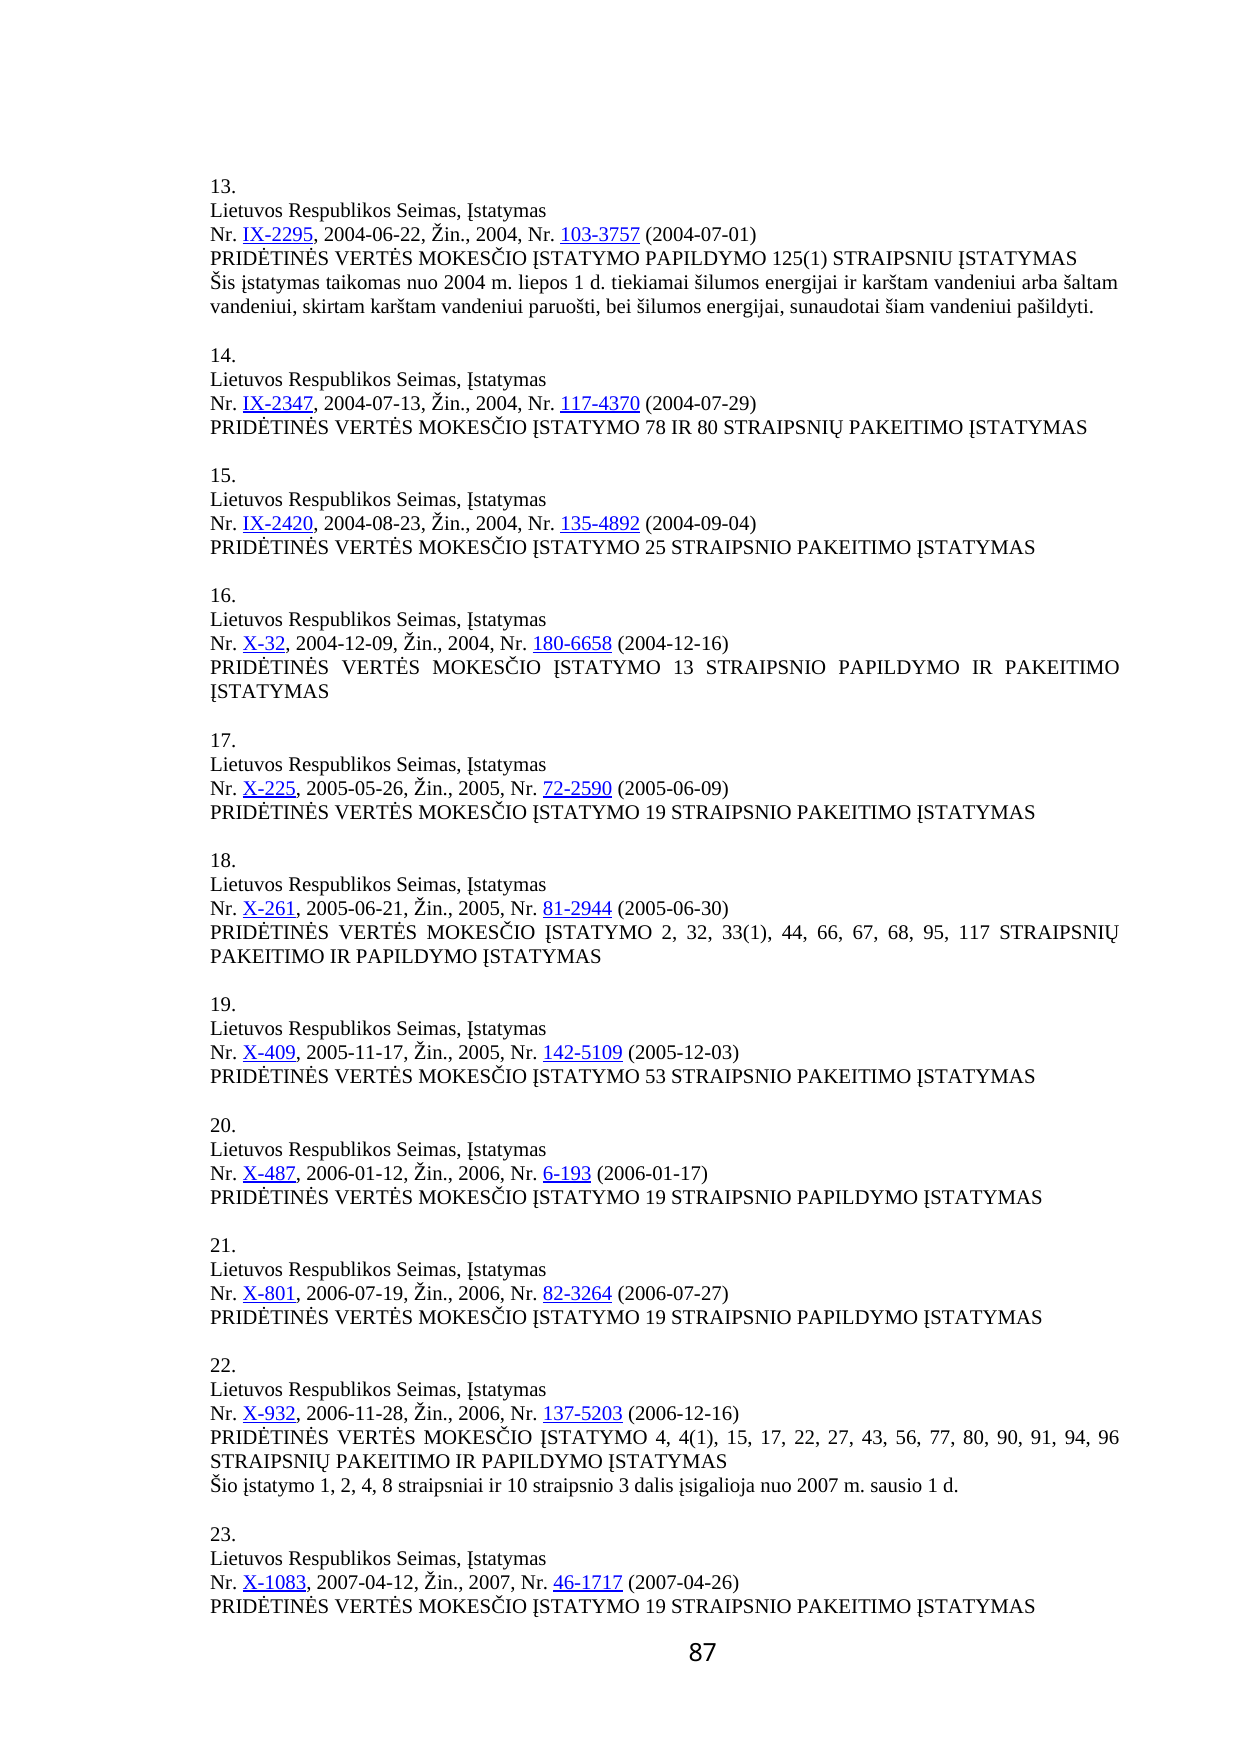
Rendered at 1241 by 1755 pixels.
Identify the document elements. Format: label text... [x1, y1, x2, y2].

text 23. [210, 1522, 1120, 1546]
text Nr. IX-2295, 2004-06-22, Žin., 2004, Nr. 103-3757 (2004-07-01) [210, 222, 1120, 246]
text PRIDĖTINĖS VERTĖS MOKESČIO ĮSTATYMO 4, 4(1), 15, 17, 22, 27, 43, 56, 77, 80, 90, 91, 94, 96 STRAIPSNIŲ PAKEITIMO IR PAPILDYMO ĮSTATYMAS [210, 1425, 1120, 1473]
text PRIDĖTINĖS VERTĖS MOKESČIO ĮSTATYMO 19 STRAIPSNIO PAKEITIMO ĮSTATYMAS [210, 1594, 1120, 1618]
text PRIDĖTINĖS VERTĖS MOKESČIO ĮSTATYMO PAPILDYMO 125(1) STRAIPSNIU ĮSTATYMAS [210, 246, 1120, 270]
text Nr. X-32, 2004-12-09, Žin., 2004, Nr. 180-6658 (2004-12-16) [210, 631, 1120, 655]
text 13. [210, 174, 1120, 198]
text Šio įstatymo 1, 2, 4, 8 straipsniai ir 10 straipsnio 3 dalis įsigalioja nuo 2007 m. sausio 1 d. [210, 1473, 1120, 1497]
text 19. [210, 992, 1120, 1016]
text Nr. X-409, 2005-11-17, Žin., 2005, Nr. 142-5109 (2005-12-03) [210, 1040, 1120, 1064]
text Lietuvos Respublikos Seimas, Įstatymas [210, 607, 1120, 631]
text PRIDĖTINĖS VERTĖS MOKESČIO ĮSTATYMO 78 IR 80 STRAIPSNIŲ PAKEITIMO ĮSTATYMAS [210, 415, 1120, 439]
text Nr. IX-2347, 2004-07-13, Žin., 2004, Nr. 117-4370 (2004-07-29) [210, 391, 1120, 415]
text 15. [210, 463, 1120, 487]
text Nr. X-225, 2005-05-26, Žin., 2005, Nr. 72-2590 (2005-06-09) [210, 776, 1120, 800]
text Nr. IX-2420, 2004-08-23, Žin., 2004, Nr. 135-4892 (2004-09-04) [210, 511, 1120, 535]
text 16. [210, 583, 1120, 607]
text Šis įstatymas taikomas nuo 2004 m. liepos 1 d. tiekiamai šilumos energijai ir karštam vandeniui arba šaltam vandeniui, skirtam karštam vandeniui paruošti, bei šilumos energijai, sunaudotai šiam vandeniui pašildyti. [210, 270, 1120, 318]
text Nr. X-261, 2005-06-21, Žin., 2005, Nr. 81-2944 (2005-06-30) [210, 896, 1120, 920]
text PRIDĖTINĖS VERTĖS MOKESČIO ĮSTATYMO 19 STRAIPSNIO PAKEITIMO ĮSTATYMAS [210, 800, 1120, 824]
text 21. [210, 1233, 1120, 1257]
text Nr. X-801, 2006-07-19, Žin., 2006, Nr. 82-3264 (2006-07-27) [210, 1281, 1120, 1305]
text Lietuvos Respublikos Seimas, Įstatymas [210, 367, 1120, 391]
text PRIDĖTINĖS VERTĖS MOKESČIO ĮSTATYMO 25 STRAIPSNIO PAKEITIMO ĮSTATYMAS [210, 535, 1120, 559]
text PRIDĖTINĖS VERTĖS MOKESČIO ĮSTATYMO 19 STRAIPSNIO PAPILDYMO ĮSTATYMAS [210, 1185, 1120, 1209]
text PRIDĖTINĖS VERTĖS MOKESČIO ĮSTATYMO 19 STRAIPSNIO PAPILDYMO ĮSTATYMAS [210, 1305, 1120, 1329]
text Lietuvos Respublikos Seimas, Įstatymas [210, 1377, 1120, 1401]
text 14. [210, 342, 1120, 367]
text PRIDĖTINĖS VERTĖS MOKESČIO ĮSTATYMO 53 STRAIPSNIO PAKEITIMO ĮSTATYMAS [210, 1064, 1120, 1088]
text Lietuvos Respublikos Seimas, Įstatymas [210, 487, 1120, 511]
text Nr. X-932, 2006-11-28, Žin., 2006, Nr. 137-5203 (2006-12-16) [210, 1401, 1120, 1425]
text Lietuvos Respublikos Seimas, Įstatymas [210, 752, 1120, 776]
text PRIDĖTINĖS VERTĖS MOKESČIO ĮSTATYMO 13 STRAIPSNIO PAPILDYMO IR PAKEITIMO ĮSTATYMAS [210, 655, 1120, 703]
text Lietuvos Respublikos Seimas, Įstatymas [210, 1546, 1120, 1570]
text 22. [210, 1353, 1120, 1377]
text Lietuvos Respublikos Seimas, Įstatymas [210, 1016, 1120, 1040]
text 17. [210, 727, 1120, 752]
text 18. [210, 848, 1120, 872]
text Lietuvos Respublikos Seimas, Įstatymas [210, 1257, 1120, 1281]
text Lietuvos Respublikos Seimas, Įstatymas [210, 872, 1120, 896]
text Lietuvos Respublikos Seimas, Įstatymas [210, 198, 1120, 222]
text Lietuvos Respublikos Seimas, Įstatymas [210, 1137, 1120, 1161]
text Nr. X-487, 2006-01-12, Žin., 2006, Nr. 6-193 (2006-01-17) [210, 1161, 1120, 1185]
text PRIDĖTINĖS VERTĖS MOKESČIO ĮSTATYMO 2, 32, 33(1), 44, 66, 67, 68, 95, 117 STRAIPSNIŲ PAKEITIMO IR PAPILDYMO ĮSTATYMAS [210, 920, 1120, 968]
text 20. [210, 1112, 1120, 1137]
text Nr. X-1083, 2007-04-12, Žin., 2007, Nr. 46-1717 (2007-04-26) [210, 1570, 1120, 1594]
